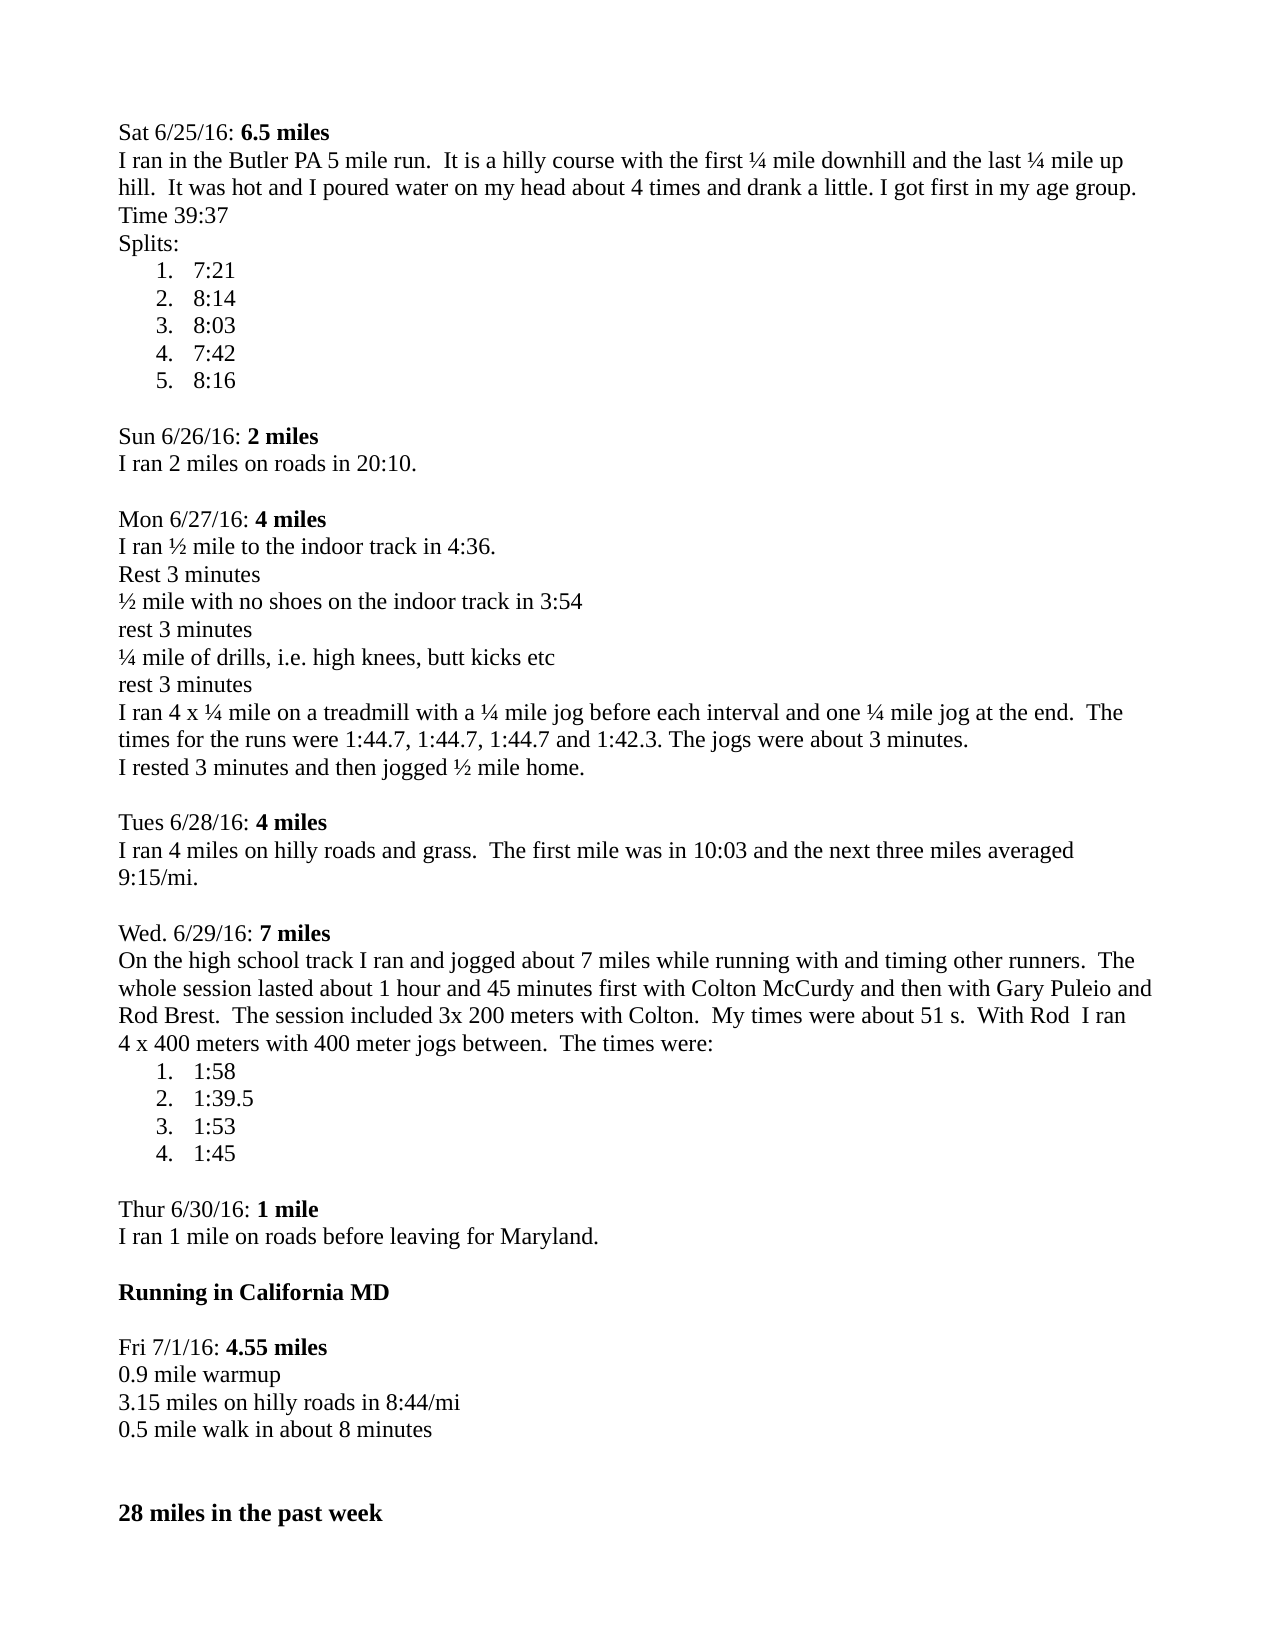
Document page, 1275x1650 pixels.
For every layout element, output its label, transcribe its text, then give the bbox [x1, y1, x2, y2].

list 8:14 [156, 284, 1157, 311]
text Tues 6/28/16: 4 miles [118, 808, 1157, 836]
text Mon 6/27/16: 4 miles [118, 504, 1157, 532]
text Splits: [118, 228, 1157, 256]
list 8:03 [156, 311, 1157, 339]
text Rest 3 minutes [118, 560, 1157, 587]
text 28 miles in the past week [118, 1498, 1157, 1527]
list 1:45 [156, 1139, 1157, 1167]
list 8:16 [156, 367, 1157, 394]
text Fri 7/1/16: 4.55 miles [118, 1333, 1157, 1360]
list 7:42 [156, 339, 1157, 367]
list 1:58 [156, 1057, 1157, 1084]
text 3.15 miles on hilly roads in 8:44/mi [118, 1388, 1157, 1416]
list 7:21 [156, 256, 1157, 284]
text I ran ½ mile to the indoor track in 4:36. [118, 532, 1157, 560]
text rest 3 minutes [118, 615, 1157, 643]
text Sat 6/25/16: 6.5 miles [118, 118, 1157, 146]
text I ran 4 miles on hilly roads and grass. The first mile was in 10:03 and the next three miles averaged 9:15/mi. [118, 836, 1157, 891]
text I ran 2 miles on roads in 20:10. [118, 449, 1157, 477]
list 1:53 [156, 1112, 1157, 1139]
text I ran in the Butler PA 5 mile run. It is a hilly course with the first ¼ mile downhill and the last ¼ mile up hill. It was hot and I poured water on my head about 4 times and drank a little. I got first in my age group. Time 39:37 [118, 146, 1157, 228]
text ¼ mile of drills, i.e. high knees, butt kicks etc [118, 643, 1157, 670]
text Thur 6/30/16: 1 mile [118, 1195, 1157, 1222]
text I ran 4 x ¼ mile on a treadmill with a ¼ mile jog before each interval and one ¼ mile jog at the end. The times for the runs were 1:44.7, 1:44.7, 1:44.7 and 1:42.3. The jogs were about 3 minutes. [118, 698, 1157, 753]
text I rested 3 minutes and then jogged ½ mile home. [118, 753, 1157, 781]
text 0.9 mile warmup [118, 1360, 1157, 1388]
text I ran 1 mile on roads before leaving for Maryland. [118, 1222, 1157, 1250]
text Wed. 6/29/16: 7 miles [118, 919, 1157, 946]
text ½ mile with no shoes on the indoor track in 3:54 [118, 587, 1157, 615]
text 0.5 mile walk in about 8 minutes [118, 1416, 1157, 1443]
text On the high school track I ran and jogged about 7 miles while running with and timing other runners. The whole session lasted about 1 hour and 45 minutes first with Colton McCurdy and then with Gary Puleio and Rod Brest. The session included 3x 200 meters with Colton. My times were about 51 s. With Rod I ran 4 x 400 meters with 400 meter jogs between. The times were: [118, 946, 1157, 1057]
list 1:39.5 [156, 1084, 1157, 1112]
text rest 3 minutes [118, 670, 1157, 698]
text Sun 6/26/16: 2 miles [118, 422, 1157, 449]
text Running in California MD [118, 1277, 1157, 1305]
